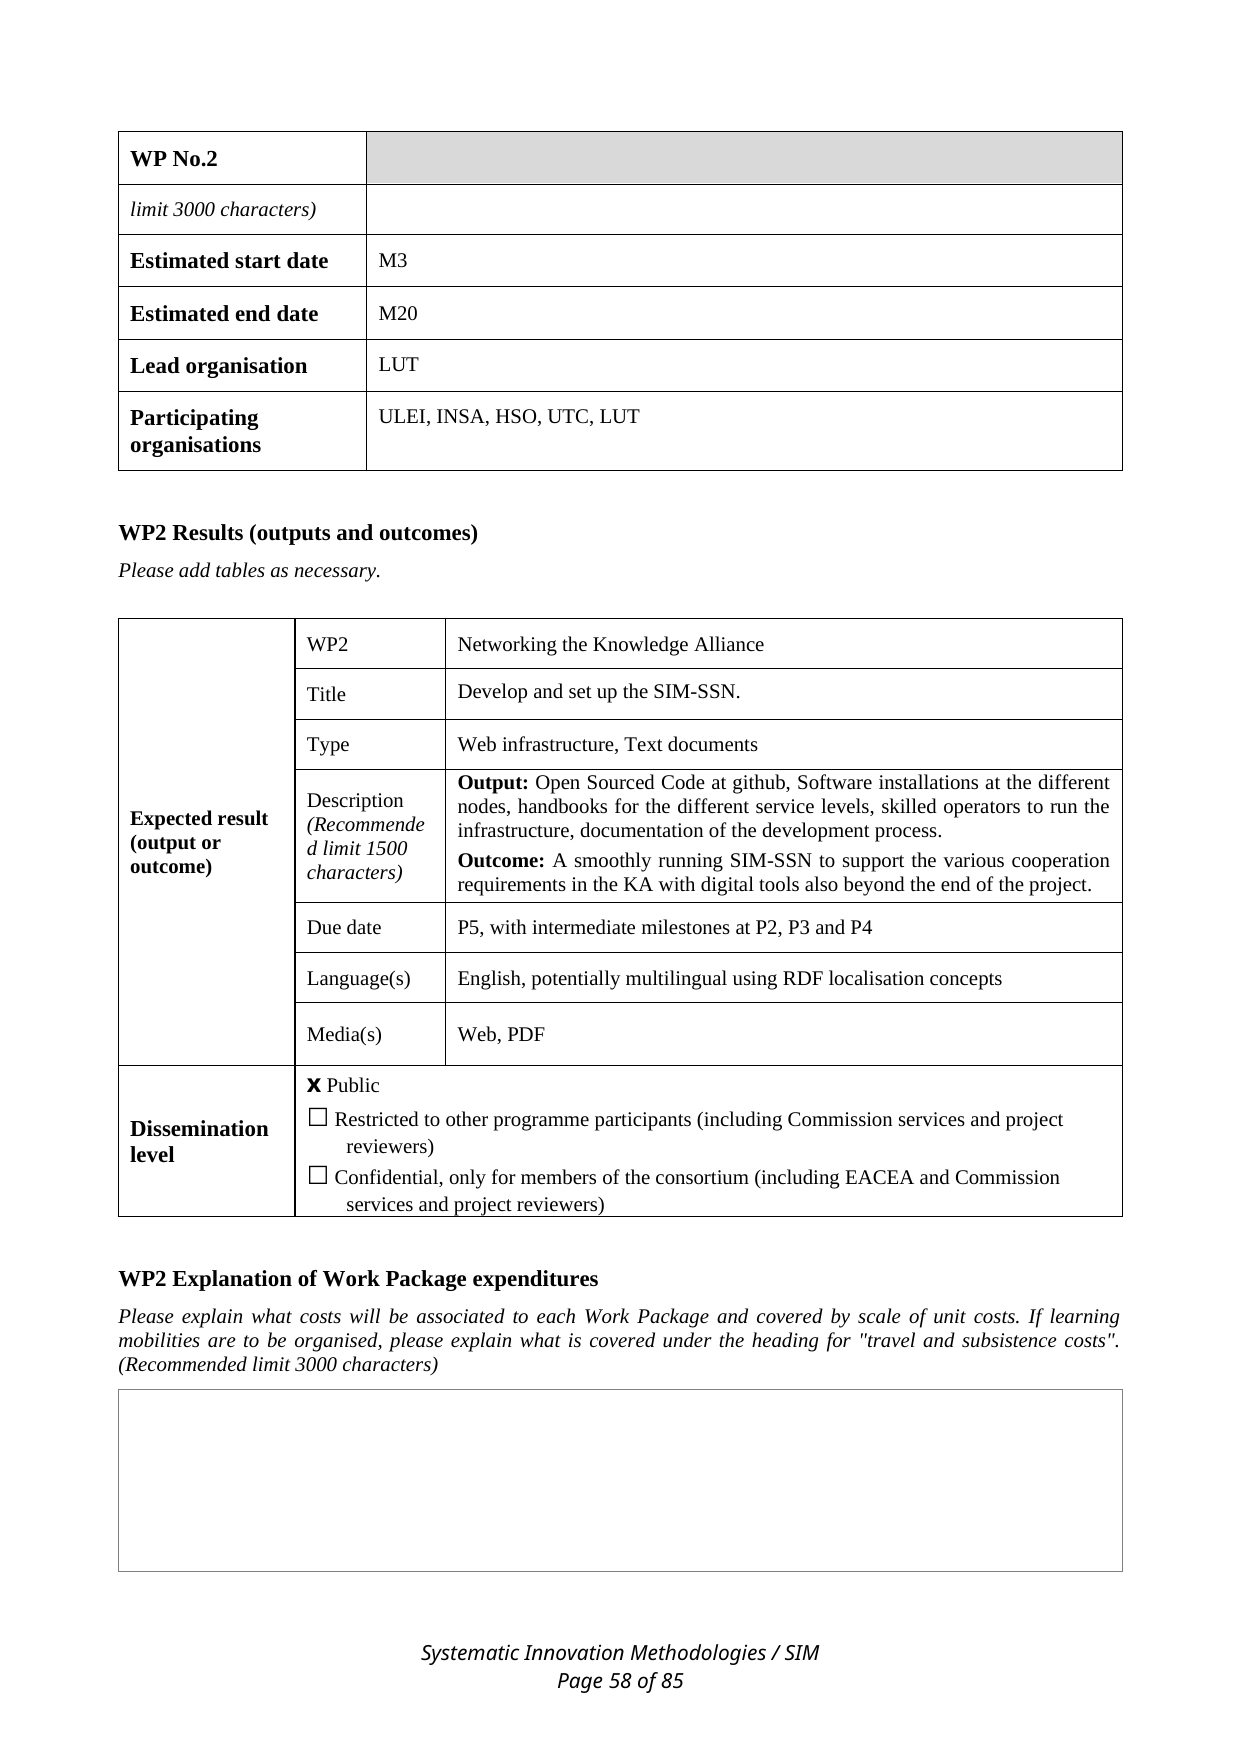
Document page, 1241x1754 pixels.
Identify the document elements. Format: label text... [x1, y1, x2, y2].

table_cell Participating organisations [119, 392, 366, 469]
table_cell Dissemination level [119, 1066, 294, 1216]
table_cell [367, 185, 1122, 234]
table_cell Lead organisation [119, 340, 366, 391]
table_cell Type [296, 720, 445, 768]
table_cell Media(s) [296, 1003, 445, 1065]
table_cell Language(s) [296, 953, 445, 1002]
table_cell M20 [367, 287, 1122, 338]
table_cell P5, with intermediate milestones at P2, P3 and P4 [446, 903, 1122, 952]
table_cell Output: Open Sourced Code at github, Software installations at the different nodes, handbooks for the different service levels, skilled operators to run the infrastructure, documentation of the development process. Outcome: A smoothly running SIM-SSN to support the various cooperation requirements in the KA with digital tools also beyond the end of the project. [446, 770, 1122, 902]
table_cell Title [296, 669, 445, 718]
table_cell Description (Recommended limit 1500 characters) [296, 770, 445, 902]
table_cell Estimated end date [119, 287, 366, 338]
table_cell Web infrastructure, Text documents [446, 720, 1122, 768]
table_cell x Public ☐ Restricted to other programme participants (including Commission services and project reviewers) ☐ Confidential, only for members of the consortium (including EACEA and Commission services and project reviewers) [296, 1066, 1122, 1216]
table_cell Due date [296, 903, 445, 952]
table_cell Develop and set up the SIM-SSN. [446, 669, 1122, 718]
table_header [367, 132, 1122, 183]
table_header [119, 1390, 1122, 1571]
table_cell ULEI, INSA, HSO, UTC, LUT [367, 392, 1122, 469]
text WP2 Results (outputs and outcomes) [118, 519, 1122, 545]
table_cell English, potentially multilingual using RDF localisation concepts [446, 953, 1122, 1002]
table_cell M3 [367, 235, 1122, 286]
table_cell Estimated start date [119, 235, 366, 286]
text Please explain what costs will be associated to each Work Package and covered by scale of unit costs. If learning mobilities are to be organised, please explain what is covered under the heading for "travel and subsistence costs". (Recommended limit 3000 characters) [118, 1304, 1122, 1376]
table_header Networking the Knowledge Alliance [446, 619, 1122, 668]
table_header Expected result (output or outcome) [119, 619, 294, 1065]
table_cell limit 3000 characters) [119, 185, 366, 234]
table_header WP No.2 [119, 132, 366, 183]
table_header WP2 [296, 619, 445, 668]
table_cell Web, PDF [446, 1003, 1122, 1065]
table_cell LUT [367, 340, 1122, 391]
text WP2 Explanation of Work Package expenditures [118, 1265, 1122, 1292]
text Please add tables as necessary. [118, 558, 1122, 582]
